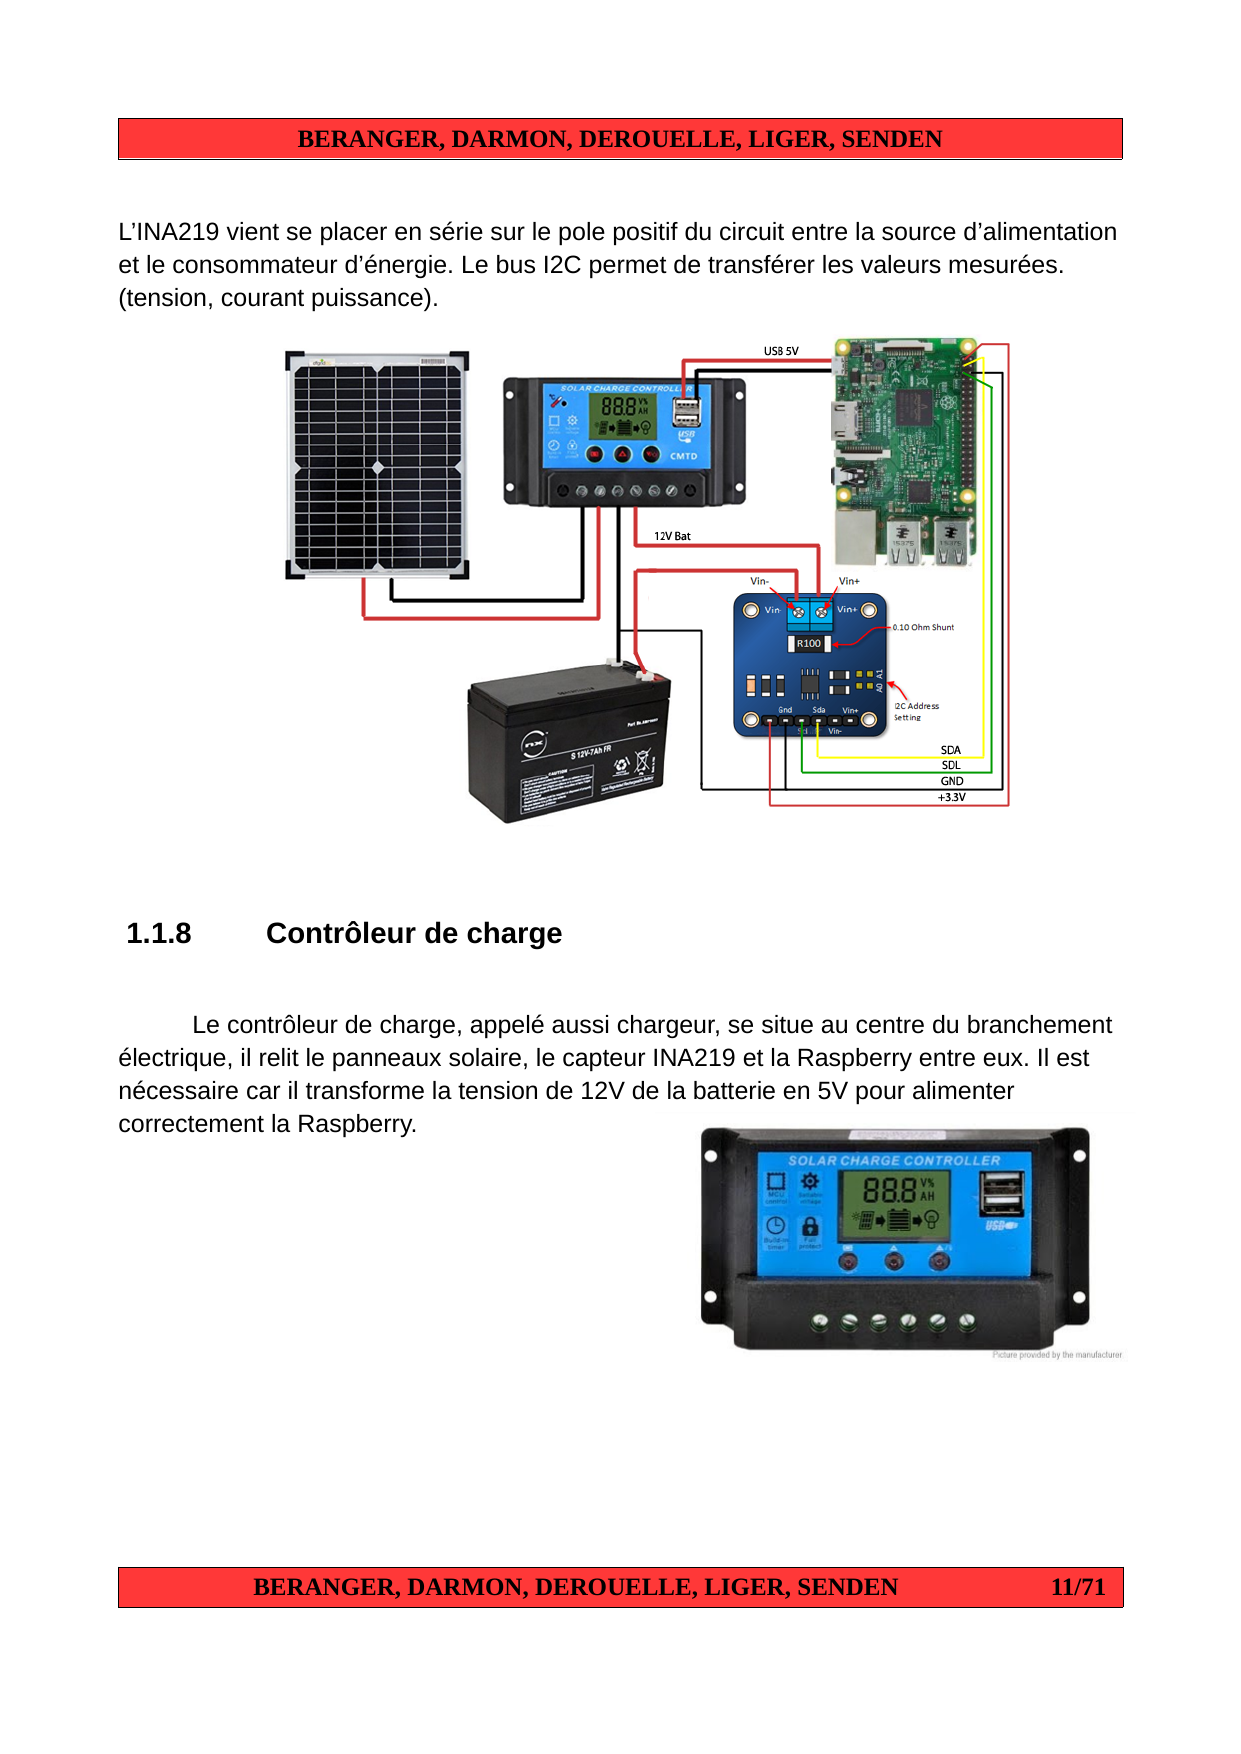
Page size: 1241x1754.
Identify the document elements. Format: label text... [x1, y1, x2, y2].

picture [655, 1112, 1136, 1362]
subtitle Contrôleur de charge [118, 916, 1122, 950]
text L’INA219 vient se placer en série sur le pole positif du circuit entre la source d’alimentation et le consommateur d’énergie. Le bus I2C permet de transférer les valeurs mesurées. (tension, courant puissance). [118, 217, 1122, 312]
picture [257, 334, 1012, 831]
text Le contrôleur de charge, appelé aussi chargeur, se situe au centre du branchement électrique, il relit le panneaux solaire, le capteur INA219 et la Raspberry entre eux. Il est nécessaire car il transforme la tension de 12V de la batterie en 5V pour alimenter correctement la Raspberry. [118, 1010, 1122, 1138]
